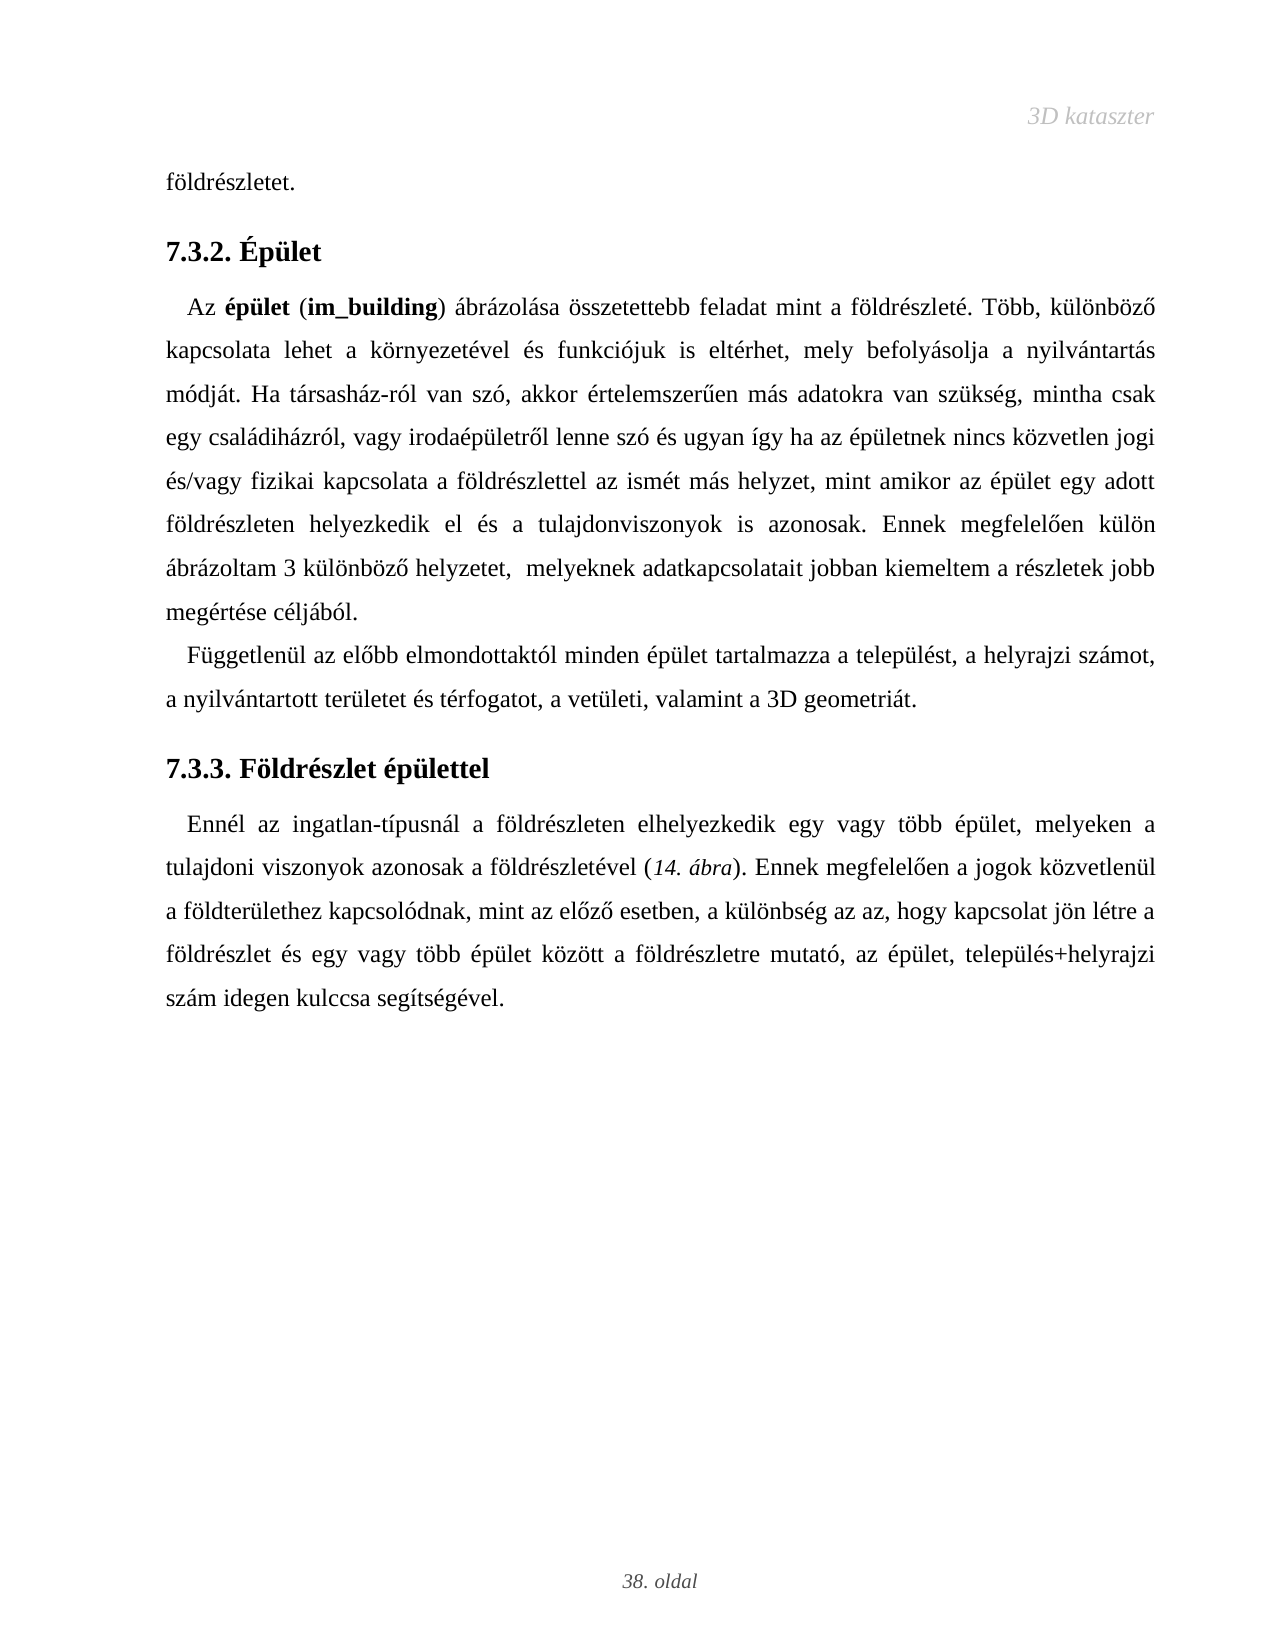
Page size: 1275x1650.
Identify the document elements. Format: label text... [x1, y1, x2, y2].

text Ennél az ingatlan-típusnál a földrészleten elhelyezkedik egy vagy több épület, melyeken a tulajdoni viszonyok azonosak a földrészletével (14. ábra). Ennek megfelelően a jogok közvetlenül a földterülethez kapcsolódnak, mint az előző esetben, a különbség az az, hogy kapcsolat jön létre a földrészlet és egy vagy több épület között a földrészletre mutató, az épület, település+helyrajzi szám idegen kulccsa segítségével. [166, 808, 1156, 1012]
text Az épület (im_building) ábrázolása összetettebb feladat mint a földrészleté. Több, különböző kapcsolata lehet a környezetével és funkciójuk is eltérhet, mely befolyásolja a nyilvántartás módját. Ha társasház-ról van szó, akkor értelemszerűen más adatokra van szükség, mintha csak egy családiházról, vagy irodaépületről lenne szó és ugyan így ha az épületnek nincs közvetlen jogi és/vagy fizikai kapcsolata a földrészlettel az ismét más helyzet, mint amikor az épület egy adott földrészleten helyezkedik el és a tulajdonviszonyok is azonosak. Ennek megfelelően külön ábrázoltam 3 különböző helyzetet, melyeknek adatkapcsolatait jobban kiemeltem a részletek jobb megértése céljából. [166, 292, 1156, 625]
subtitle Épület [166, 234, 1156, 268]
subtitle Földrészlet épülettel [166, 751, 1156, 784]
text Függetlenül az előbb elmondottaktól minden épület tartalmazza a települést, a helyrajzi számot, a nyilvántartott területet és térfogatot, a vetületi, valamint a 3D geometriát. [166, 640, 1156, 712]
text földrészletet. [166, 167, 1156, 196]
